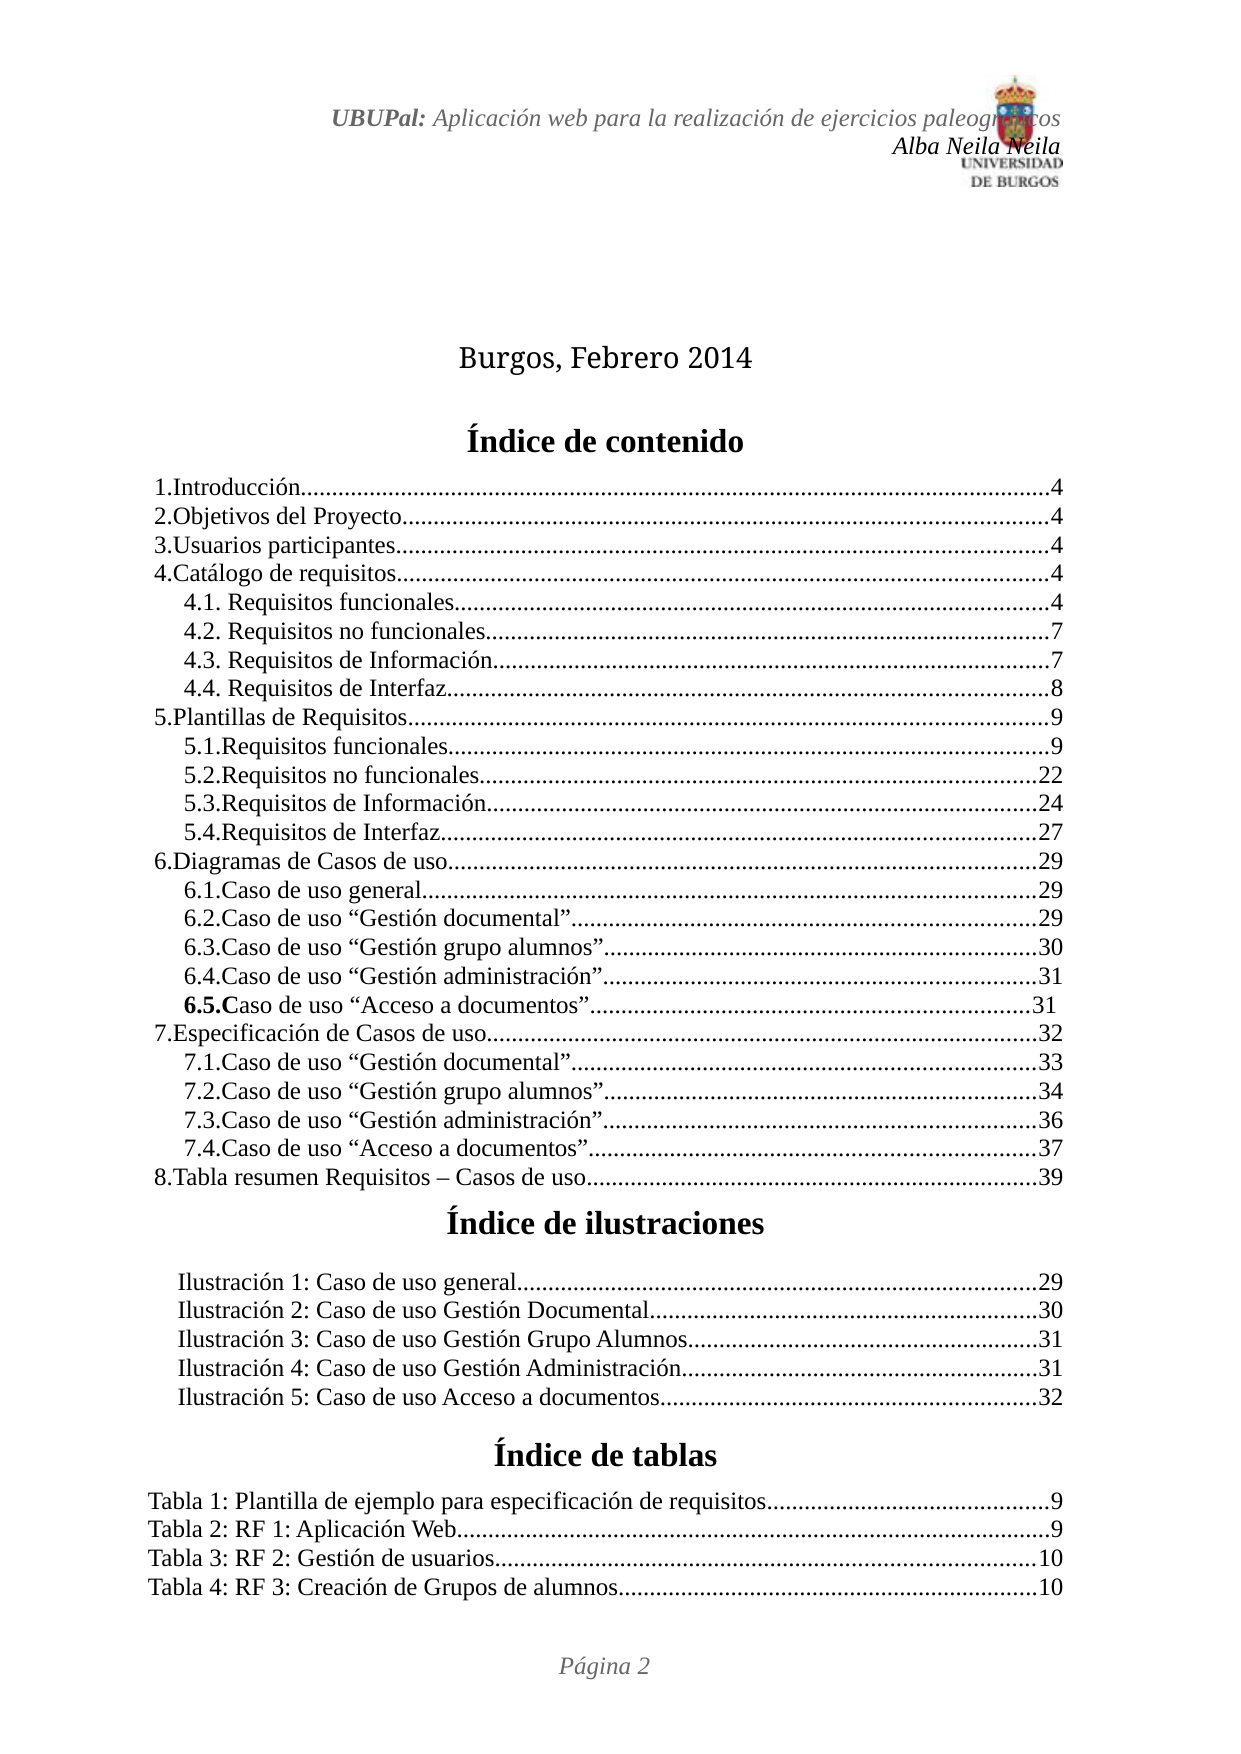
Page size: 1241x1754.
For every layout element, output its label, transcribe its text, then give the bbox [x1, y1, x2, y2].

text 5.1.Requisitos funcionales 9 [177, 731, 1063, 760]
text 6.4.Caso de uso “Gestión administración” 31 [177, 961, 1063, 990]
text Tabla 3: RF 2: Gestión de usuarios 10 [148, 1543, 1063, 1572]
text 7.Especificación de Casos de uso 32 [148, 1018, 1063, 1047]
picture [961, 75, 1063, 187]
text Tabla 2: RF 1: Aplicación Web 9 [148, 1514, 1063, 1543]
text 4.Catálogo de requisitos 4 [148, 558, 1063, 587]
text 4.1. Requisitos funcionales 4 [177, 587, 1063, 616]
text 5.Plantillas de Requisitos 9 [148, 702, 1063, 731]
text Ilustración 4: Caso de uso Gestión Administración 31 [177, 1353, 1063, 1382]
text 4.4. Requisitos de Interfaz 8 [177, 673, 1063, 702]
text 5.3.Requisitos de Información 24 [177, 788, 1063, 817]
text Ilustración 3: Caso de uso Gestión Grupo Alumnos 31 [177, 1324, 1063, 1353]
text Tabla 1: Plantilla de ejemplo para especificación de requisitos 9 [148, 1486, 1063, 1514]
text 5.2.Requisitos no funcionales 22 [177, 760, 1063, 788]
text Ilustración 1: Caso de uso general 29 [177, 1267, 1063, 1295]
text 6.Diagramas de Casos de uso 29 [148, 846, 1063, 875]
text 4.2. Requisitos no funcionales 7 [177, 616, 1063, 645]
text 7.3.Caso de uso “Gestión administración” 36 [177, 1105, 1063, 1133]
text 4.3. Requisitos de Información 7 [177, 645, 1063, 673]
text 7.1.Caso de uso “Gestión documental” 33 [177, 1047, 1063, 1076]
text Ilustración 5: Caso de uso Acceso a documentos 32 [177, 1382, 1063, 1410]
text 6.3.Caso de uso “Gestión grupo alumnos” 30 [177, 932, 1063, 961]
text 3.Usuarios participantes 4 [148, 530, 1063, 558]
text 6.2.Caso de uso “Gestión documental” 29 [177, 903, 1063, 932]
text 6.5.Caso de uso “Acceso a documentos” 31 [177, 990, 1063, 1018]
text 5.4.Requisitos de Interfaz 27 [177, 817, 1063, 846]
text 2.Objetivos del Proyecto 4 [148, 501, 1063, 530]
text 7.4.Caso de uso “Acceso a documentos” 37 [177, 1133, 1063, 1162]
text Ilustración 2: Caso de uso Gestión Documental 30 [177, 1295, 1063, 1324]
text 8.Tabla resumen Requisitos – Casos de uso 39 [148, 1162, 1063, 1191]
text 6.1.Caso de uso general 29 [177, 875, 1063, 903]
subtitle Índice de tablas [148, 1435, 1063, 1473]
text 7.2.Caso de uso “Gestión grupo alumnos” 34 [177, 1076, 1063, 1105]
subtitle Índice de ilustraciones [148, 1203, 1063, 1242]
text 1.Introducción 4 [148, 472, 1063, 501]
subtitle Índice de contenido [148, 422, 1063, 460]
text Tabla 4: RF 3: Creación de Grupos de alumnos 10 [148, 1572, 1063, 1601]
